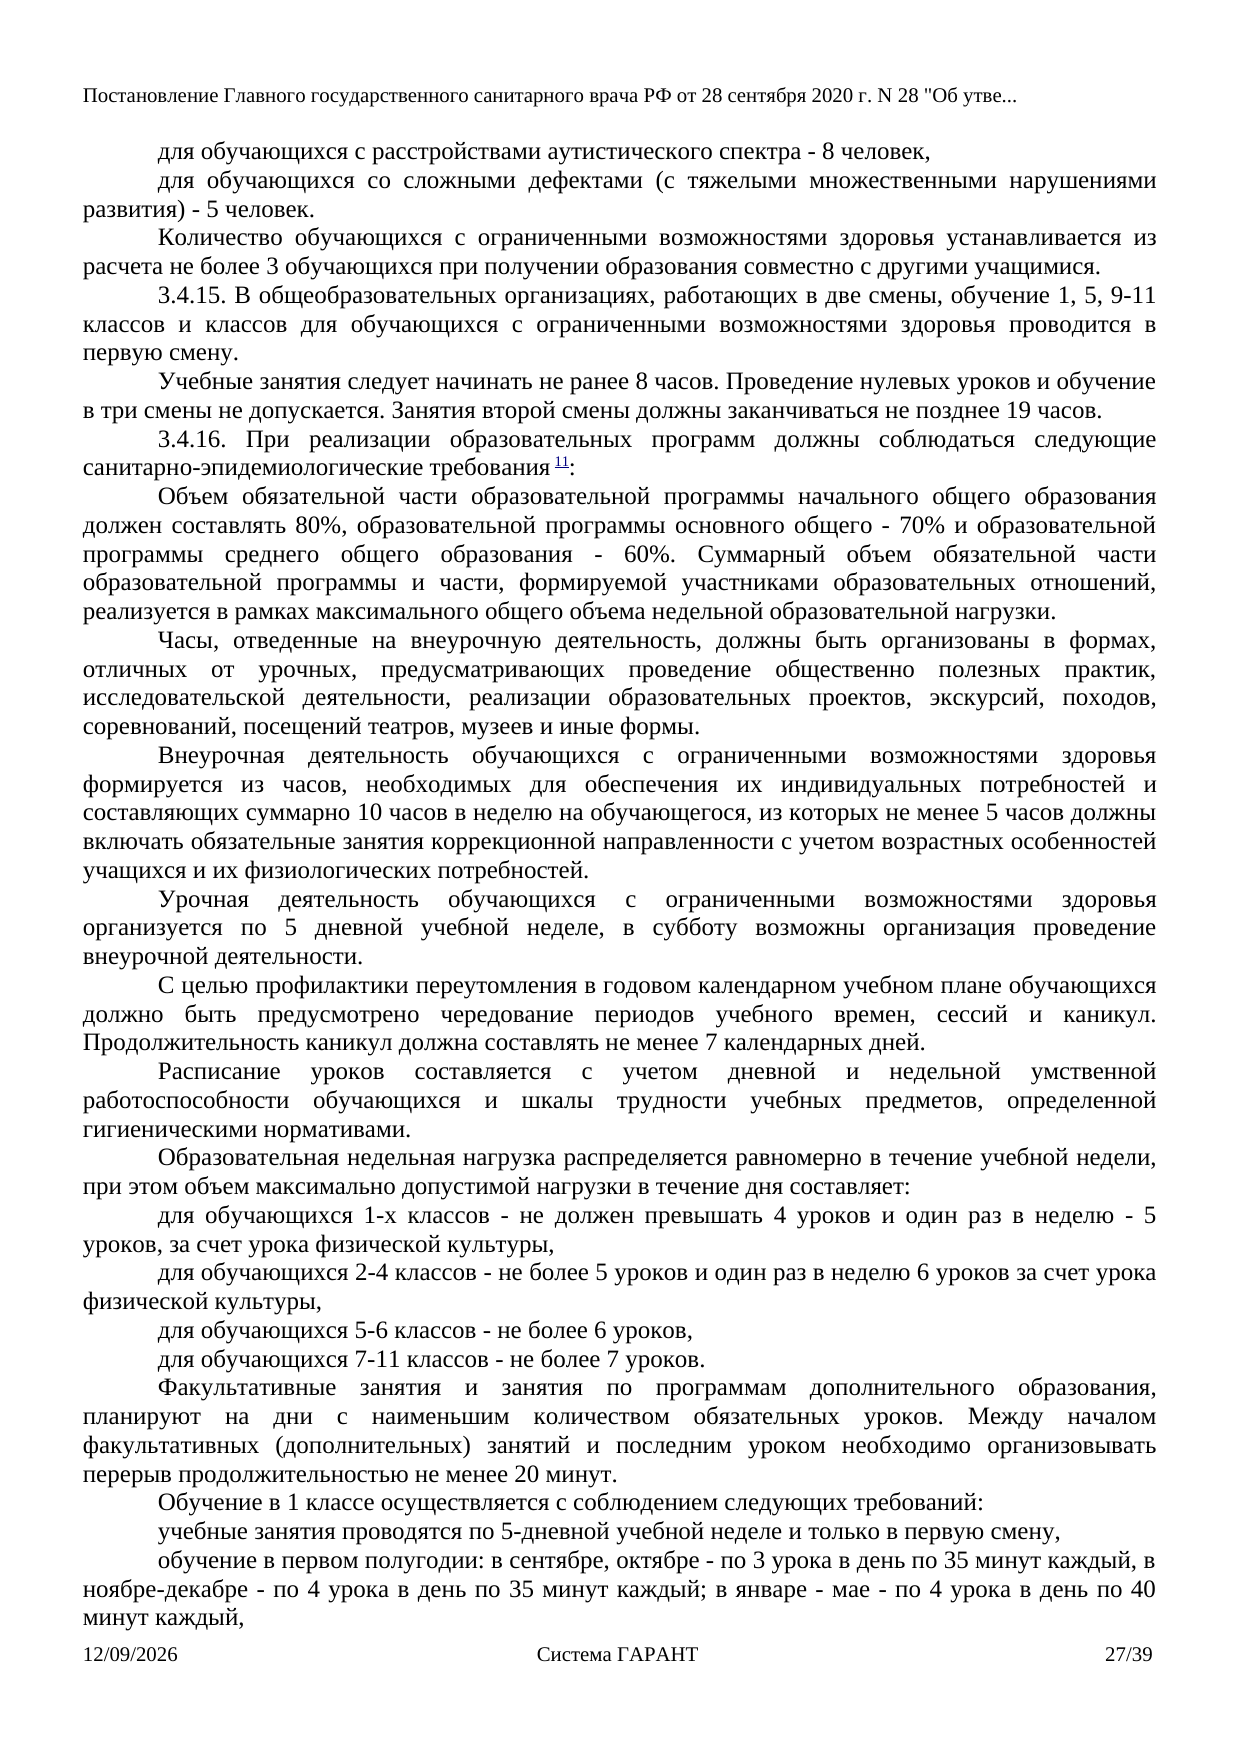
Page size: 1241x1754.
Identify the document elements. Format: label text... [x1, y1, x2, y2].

text Внеурочная деятельность обучающихся с ограниченными возможностями здоровья формируется из часов, необходимых для обеспечения их индивидуальных потребностей и составляющих суммарно 10 часов в неделю на обучающегося, из которых не менее 5 часов должны включать обязательные занятия коррекционной направленности с учетом возрастных особенностей учащихся и их физиологических потребностей. [83, 740, 1157, 884]
text для обучающихся 7-11 классов - не более 7 уроков. [83, 1344, 1157, 1372]
text обучение в первом полугодии: в сентябре, октябре - по 3 урока в день по 35 минут каждый, в ноябре-декабре - по 4 урока в день по 35 минут каждый; в январе - мае - по 4 урока в день по 40 минут каждый, [83, 1545, 1157, 1631]
text Факультативные занятия и занятия по программам дополнительного образования, планируют на дни с наименьшим количеством обязательных уроков. Между началом факультативных (дополнительных) занятий и последним уроком необходимо организовывать перерыв продолжительностью не менее 20 минут. [83, 1372, 1157, 1487]
text Урочная деятельность обучающихся с ограниченными возможностями здоровья организуется по 5 дневной учебной неделе, в субботу возможны организация проведение внеурочной деятельности. [83, 884, 1157, 970]
text Учебные занятия следует начинать не ранее 8 часов. Проведение нулевых уроков и обучение в три смены не допускается. Занятия второй смены должны заканчиваться не позднее 19 часов. [83, 366, 1157, 424]
text для обучающихся 1-х классов - не должен превышать 4 уроков и один раз в неделю - 5 уроков, за счет урока физической культуры, [83, 1200, 1157, 1257]
text для обучающихся с расстройствами аутистического спектра - 8 человек, [83, 136, 1157, 165]
text Обучение в 1 классе осуществляется с соблюдением следующих требований: [83, 1487, 1157, 1516]
text Образовательная недельная нагрузка распределяется равномерно в течение учебной недели, при этом объем максимально допустимой нагрузки в течение дня составляет: [83, 1142, 1157, 1200]
text Расписание уроков составляется с учетом дневной и недельной умственной работоспособности обучающихся и шкалы трудности учебных предметов, определенной гигиеническими нормативами. [83, 1056, 1157, 1142]
text для обучающихся со сложными дефектами (с тяжелыми множественными нарушениями развития) - 5 человек. [83, 165, 1157, 222]
text Объем обязательной части образовательной программы начального общего образования должен составлять 80%, образовательной программы основного общего - 70% и образовательной программы среднего общего образования - 60%. Суммарный объем обязательной части образовательной программы и части, формируемой участниками образовательных отношений, реализуется в рамках максимального общего объема недельной образовательной нагрузки. [83, 481, 1157, 625]
text С целью профилактики переутомления в годовом календарном учебном плане обучающихся должно быть предусмотрено чередование периодов учебного времен, сессий и каникул. Продолжительность каникул должна составлять не менее 7 календарных дней. [83, 970, 1157, 1056]
text 3.4.15. В общеобразовательных организациях, работающих в две смены, обучение 1, 5, 9-11 классов и классов для обучающихся с ограниченными возможностями здоровья проводится в первую смену. [83, 280, 1157, 366]
text 3.4.16. При реализации образовательных программ должны соблюдаться следующие санитарно-эпидемиологические требования 11: [83, 424, 1157, 481]
text учебные занятия проводятся по 5-дневной учебной неделе и только в первую смену, [83, 1516, 1157, 1545]
text для обучающихся 5-6 классов - не более 6 уроков, [83, 1315, 1157, 1344]
text Количество обучающихся с ограниченными возможностями здоровья устанавливается из расчета не более 3 обучающихся при получении образования совместно с другими учащимися. [83, 222, 1157, 280]
text Часы, отведенные на внеурочную деятельность, должны быть организованы в формах, отличных от урочных, предусматривающих проведение общественно полезных практик, исследовательской деятельности, реализации образовательных проектов, экскурсий, походов, соревнований, посещений театров, музеев и иные формы. [83, 625, 1157, 740]
text для обучающихся 2-4 классов - не более 5 уроков и один раз в неделю 6 уроков за счет урока физической культуры, [83, 1257, 1157, 1315]
